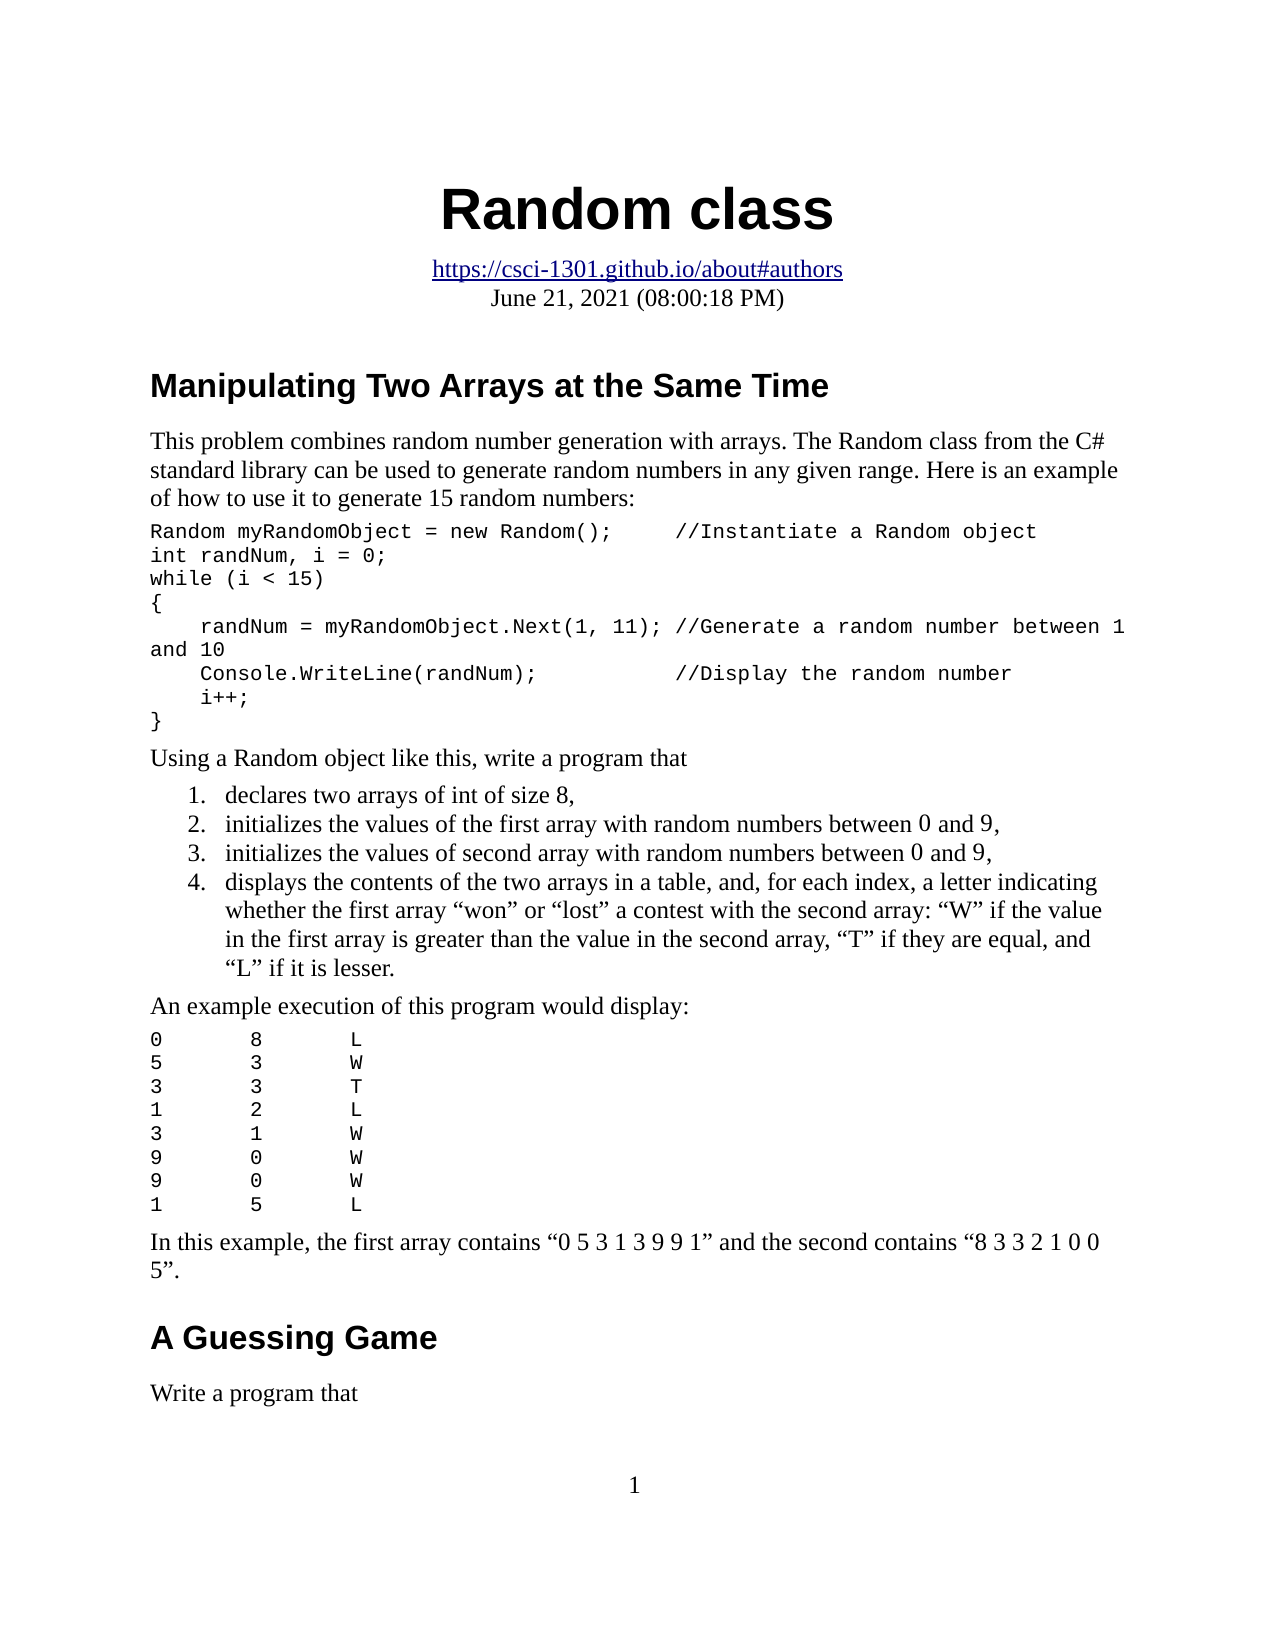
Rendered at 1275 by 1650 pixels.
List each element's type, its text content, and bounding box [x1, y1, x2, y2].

text } [150, 710, 1125, 734]
list initializes the values of the first array with random numbers between and , [187, 809, 1125, 838]
text 3 1 W [150, 1123, 1125, 1147]
text i++; [150, 687, 1125, 710]
text 3 3 T [150, 1076, 1125, 1099]
list declares two arrays of int of size 8, [187, 781, 1125, 809]
text Using a Random object like this, write a program that [150, 743, 1125, 772]
text 0 8 L [150, 1028, 1125, 1052]
text int randNum, i = 0; [150, 545, 1125, 568]
text while (i < 15) [150, 568, 1125, 592]
text 9 0 W [150, 1170, 1125, 1194]
text Write a program that [150, 1378, 1125, 1407]
text This problem combines random number generation with arrays. The Random class from the C# standard library can be used to generate random numbers in any given range. Here is an example of how to use it to generate 15 random numbers: [150, 426, 1125, 512]
text In this example, the first array contains “0 5 3 1 3 9 9 1” and the second contains “8 3 3 2 1 0 0 5”. [150, 1227, 1125, 1284]
text 9 0 W [150, 1147, 1125, 1170]
text June 21, 2021 (08:00:18 PM) [150, 283, 1125, 312]
text randNum = myRandomObject.Next(1, 11); //Generate a random number between 1 and 10 [150, 616, 1125, 663]
text 5 3 W [150, 1052, 1125, 1076]
text Console.WriteLine(randNum); //Display the random number [150, 663, 1125, 687]
title Random class [150, 175, 1125, 242]
list displays the contents of the two arrays in a table, and, for each index, a letter indicating whether the first array “won” or “lost” a contest with the second array: “W” if the value in the first array is greater than the value in the second array, “T” if they are equal, and “L” if it is lesser. [187, 867, 1125, 982]
text Random myRandomObject = new Random(); //Instantiate a Random object [150, 521, 1125, 545]
text https://csci-1301.github.io/about#authors [150, 254, 1125, 283]
subtitle A Guessing Game [150, 1318, 1125, 1357]
text 1 5 L [150, 1194, 1125, 1218]
subtitle Manipulating Two Arrays at the Same Time [150, 366, 1125, 404]
text { [150, 592, 1125, 616]
text An example execution of this program would display: [150, 991, 1125, 1019]
list initializes the values of second array with random numbers between and , [187, 838, 1125, 867]
text 1 2 L [150, 1099, 1125, 1123]
